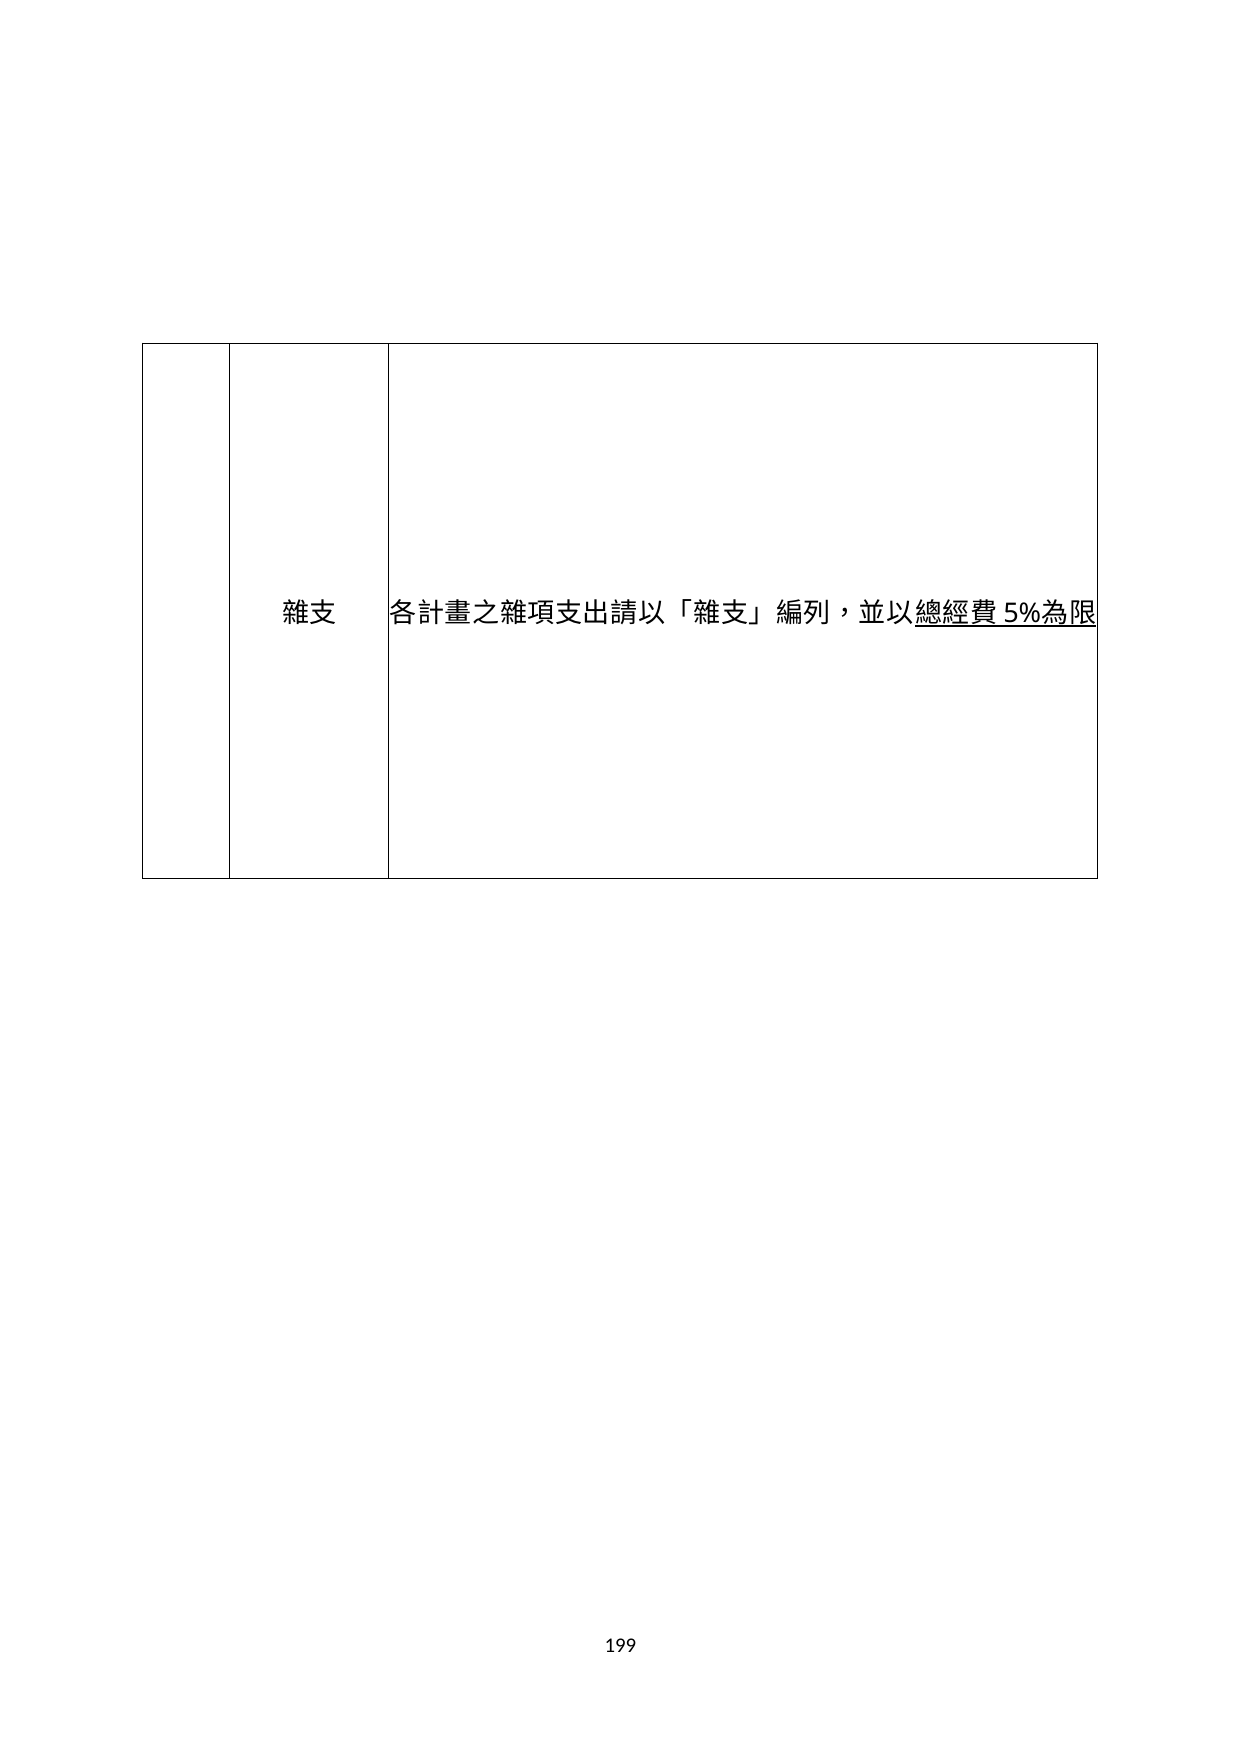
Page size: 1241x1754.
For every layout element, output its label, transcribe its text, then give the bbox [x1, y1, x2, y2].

table_cell [143, 344, 229, 878]
table_cell 各計畫之雜項支出請以「雜支」編列，並以總經費5%為限 [389, 344, 1097, 878]
table_cell 雜支 [230, 344, 388, 878]
